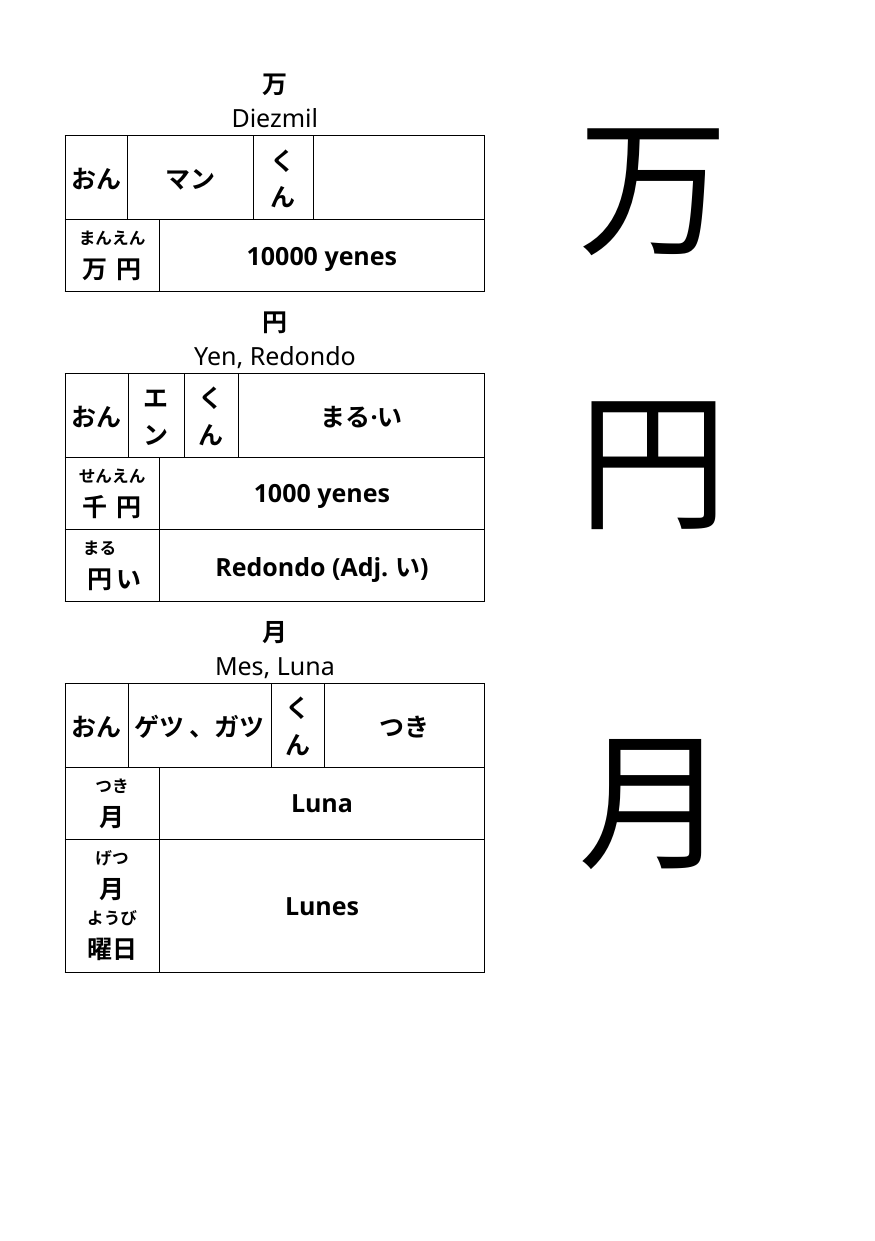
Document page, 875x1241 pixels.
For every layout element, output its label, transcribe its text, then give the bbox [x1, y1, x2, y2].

table_header つき [325, 684, 484, 767]
table_cell Lunes [160, 840, 484, 972]
table_header マン [128, 136, 253, 219]
table_header くん [254, 136, 313, 219]
table_header まる·い [239, 374, 484, 457]
table_header おん [66, 136, 127, 219]
table_header くん [185, 374, 238, 457]
table_header ゲツ 、ガツ [129, 684, 271, 767]
table_header おん [66, 684, 128, 767]
table_cell 円 [490, 297, 815, 607]
table_cell 月 [490, 607, 815, 977]
table_cell 1000 yenes [160, 458, 484, 529]
table_cell 10000 yenes [160, 220, 484, 291]
table_cell 月げつ曜日ようび [66, 840, 159, 972]
table_cell 万まん円えん [66, 220, 159, 291]
table_header おん [66, 374, 128, 457]
table_cell Luna [160, 768, 484, 839]
table_cell 月つき [66, 768, 159, 839]
table_header エン [129, 374, 184, 457]
table_header [314, 136, 484, 219]
table_cell 千せん円えん [66, 458, 159, 529]
table_cell 円 Yen, Redondo [59, 297, 490, 607]
table_header くん [272, 684, 324, 767]
table_cell 月 Mes, Luna [59, 607, 490, 977]
table_cell Redondo (Adj. い) [160, 530, 484, 601]
table_header 万 Diezmil [59, 59, 490, 297]
table_cell 円まるい [66, 530, 159, 601]
table_header 万 [490, 59, 815, 297]
